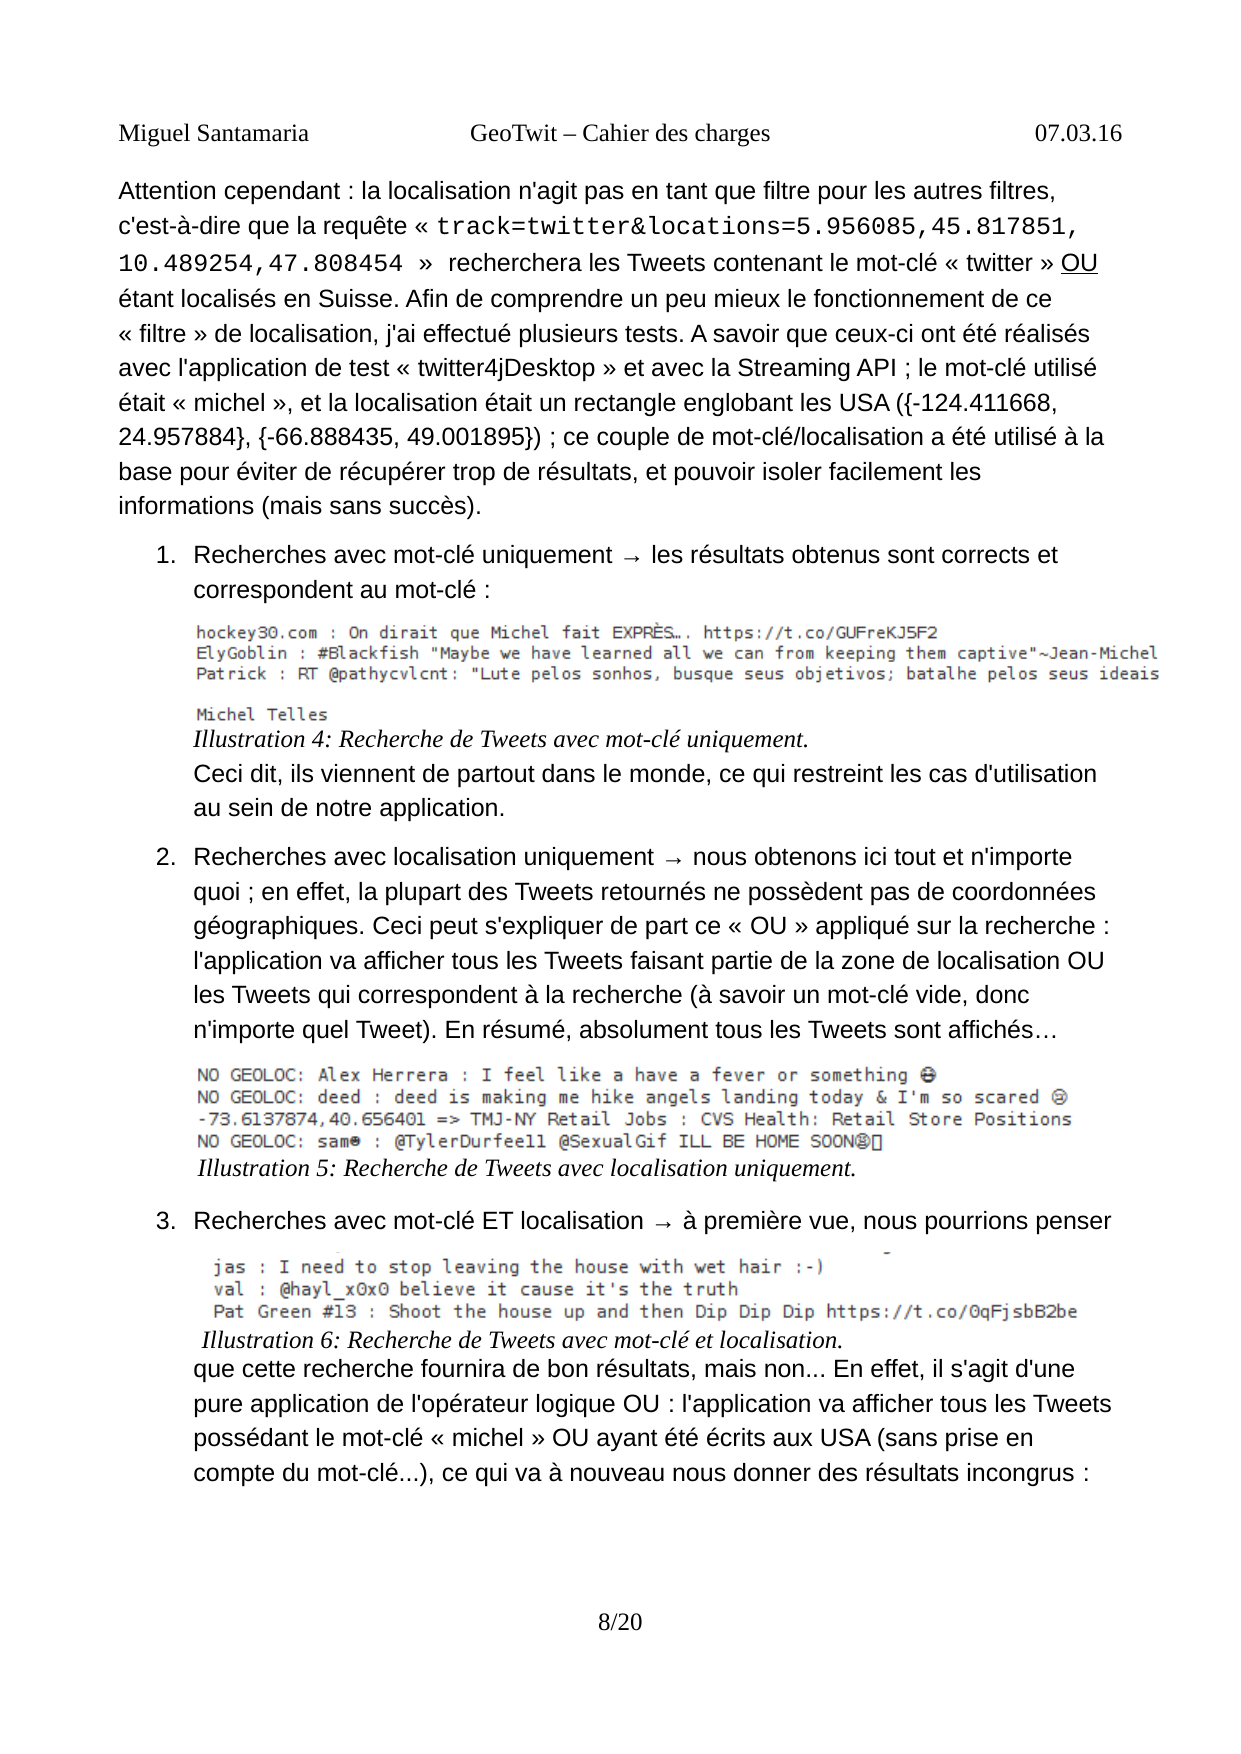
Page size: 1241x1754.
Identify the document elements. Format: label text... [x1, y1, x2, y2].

picture [201, 1252, 1086, 1326]
list Recherches avec mot-clé uniquement → les résultats obtenus sont corrects et correspondent au mot-clé : [156, 540, 1122, 603]
text Attention cependant : la localisation n'agit pas en tant que filtre pour les autres filtres, c'est-à-dire que la requête « track=twitter&locations=5.956085,45.817851, 10.489254,47.808454 » recherchera les Tweets contenant le mot-clé « twitter » OU étant localisés en Suisse. Afin de comprendre un peu mieux le fonctionnement de ce « filtre » de localisation, j'ai effectué plusieurs tests. A savoir que ceux-ci ont été réalisés avec l'application de test « twitter4jDesktop » et avec la Streaming API ; le mot-clé utilisé était « michel », et la localisation était un rectangle englobant les USA ({-124.411668, 24.957884}, {-66.888435, 49.001895}) ; ce couple de mot-clé/localisation a été utilisé à la base pour éviter de récupérer trop de résultats, et pouvoir isoler facilement les informations (mais sans succès). [118, 176, 1122, 520]
list [193, 609, 1159, 621]
list Ceci dit, ils viennent de partout dans le monde, ce qui restreint les cas d'utilisation au sein de notre application. [156, 725, 1122, 822]
picture [197, 1064, 1082, 1154]
list [197, 1052, 1082, 1064]
picture [192, 621, 1160, 725]
list Recherches avec mot-clé ET localisation → à première vue, nous pourrions penser que cette recherche fournira de bon résultats, mais non... En effet, il s'agit d'une pure application de l'opérateur logique OU : l'application va afficher tous les Tweets possédant le mot-clé « michel » OU ayant été écrits aux USA (sans prise en compte du mot-clé...), ce qui va à nouveau nous donner des résultats incongrus : [156, 1064, 1122, 1521]
list Illustration 5: Recherche de Tweets avec localisation uniquement. [197, 1154, 1082, 1182]
list Illustration 6: Recherche de Tweets avec mot-clé et localisation. [201, 1326, 1086, 1354]
list Illustration 4: Recherche de Tweets avec mot-clé uniquement. [193, 725, 1159, 753]
list Recherches avec localisation uniquement → nous obtenons ici tout et n'importe quoi ; en effet, la plupart des Tweets retournés ne possèdent pas de coordonnées géographiques. Ceci peut s'expliquer de part ce « OU » appliqué sur la recherche : l'application va afficher tous les Tweets faisant partie de la zone de localisation OU les Tweets qui correspondent à la recherche (à savoir un mot-clé vide, donc n'importe quel Tweet). En résumé, absolument tous les Tweets sont affichés… [156, 842, 1122, 1043]
